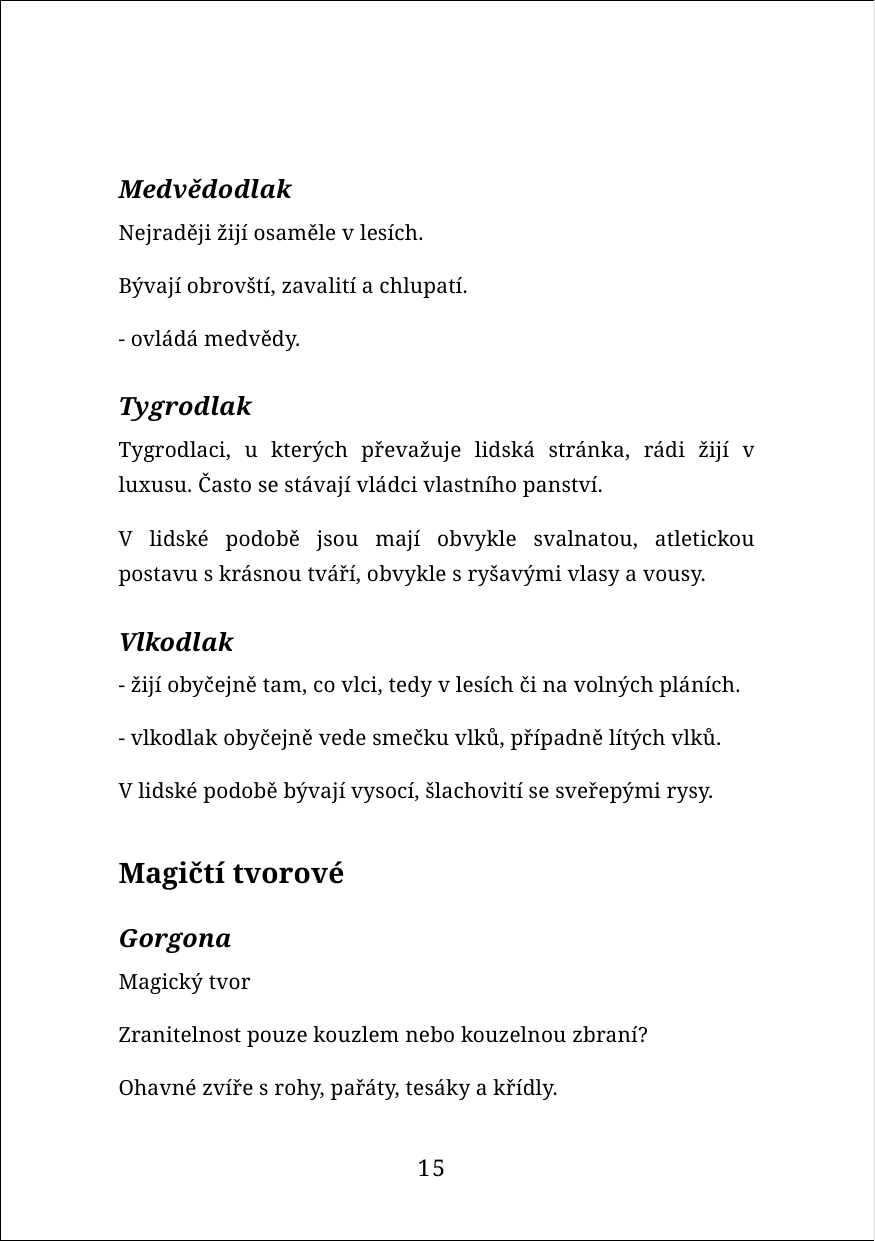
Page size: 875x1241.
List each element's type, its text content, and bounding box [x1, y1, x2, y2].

subtitle Medvědodlak [118, 172, 756, 206]
text V lidské podobě bývají vysocí, šlachovití se sveřepými rysy. [118, 776, 756, 805]
subtitle Gorgona [118, 921, 756, 955]
text - vlkodlak obyčejně vede smečku vlků, případně lítých vlků. [118, 723, 756, 752]
text Nejraději žijí osaměle v lesích. [118, 218, 756, 246]
text Zranitelnost pouze kouzlem nebo kouzelnou zbraní? [118, 1020, 756, 1049]
subtitle Vlkodlak [118, 624, 756, 658]
text Magický tvor [118, 967, 756, 995]
subtitle Magičtí tvorové [118, 853, 756, 892]
text Ohavné zvíře s rohy, pařáty, tesáky a křídly. [118, 1073, 756, 1102]
text V lidské podobě jsou mají obvykle svalnatou, atletickou postavu s krásnou tváří, obvykle s ryšavými vlasy a vousy. [118, 524, 756, 588]
subtitle Tygrodlak [118, 389, 756, 423]
text Tygrodlaci, u kterých převažuje lidská stránka, rádi žijí v luxusu. Často se stávají vládci vlastního panství. [118, 435, 756, 499]
text - žijí obyčejně tam, co vlci, tedy v lesích či na volných pláních. [118, 670, 756, 698]
text - ovládá medvědy. [118, 324, 756, 352]
text Bývají obrovští, zavalití a chlupatí. [118, 271, 756, 299]
